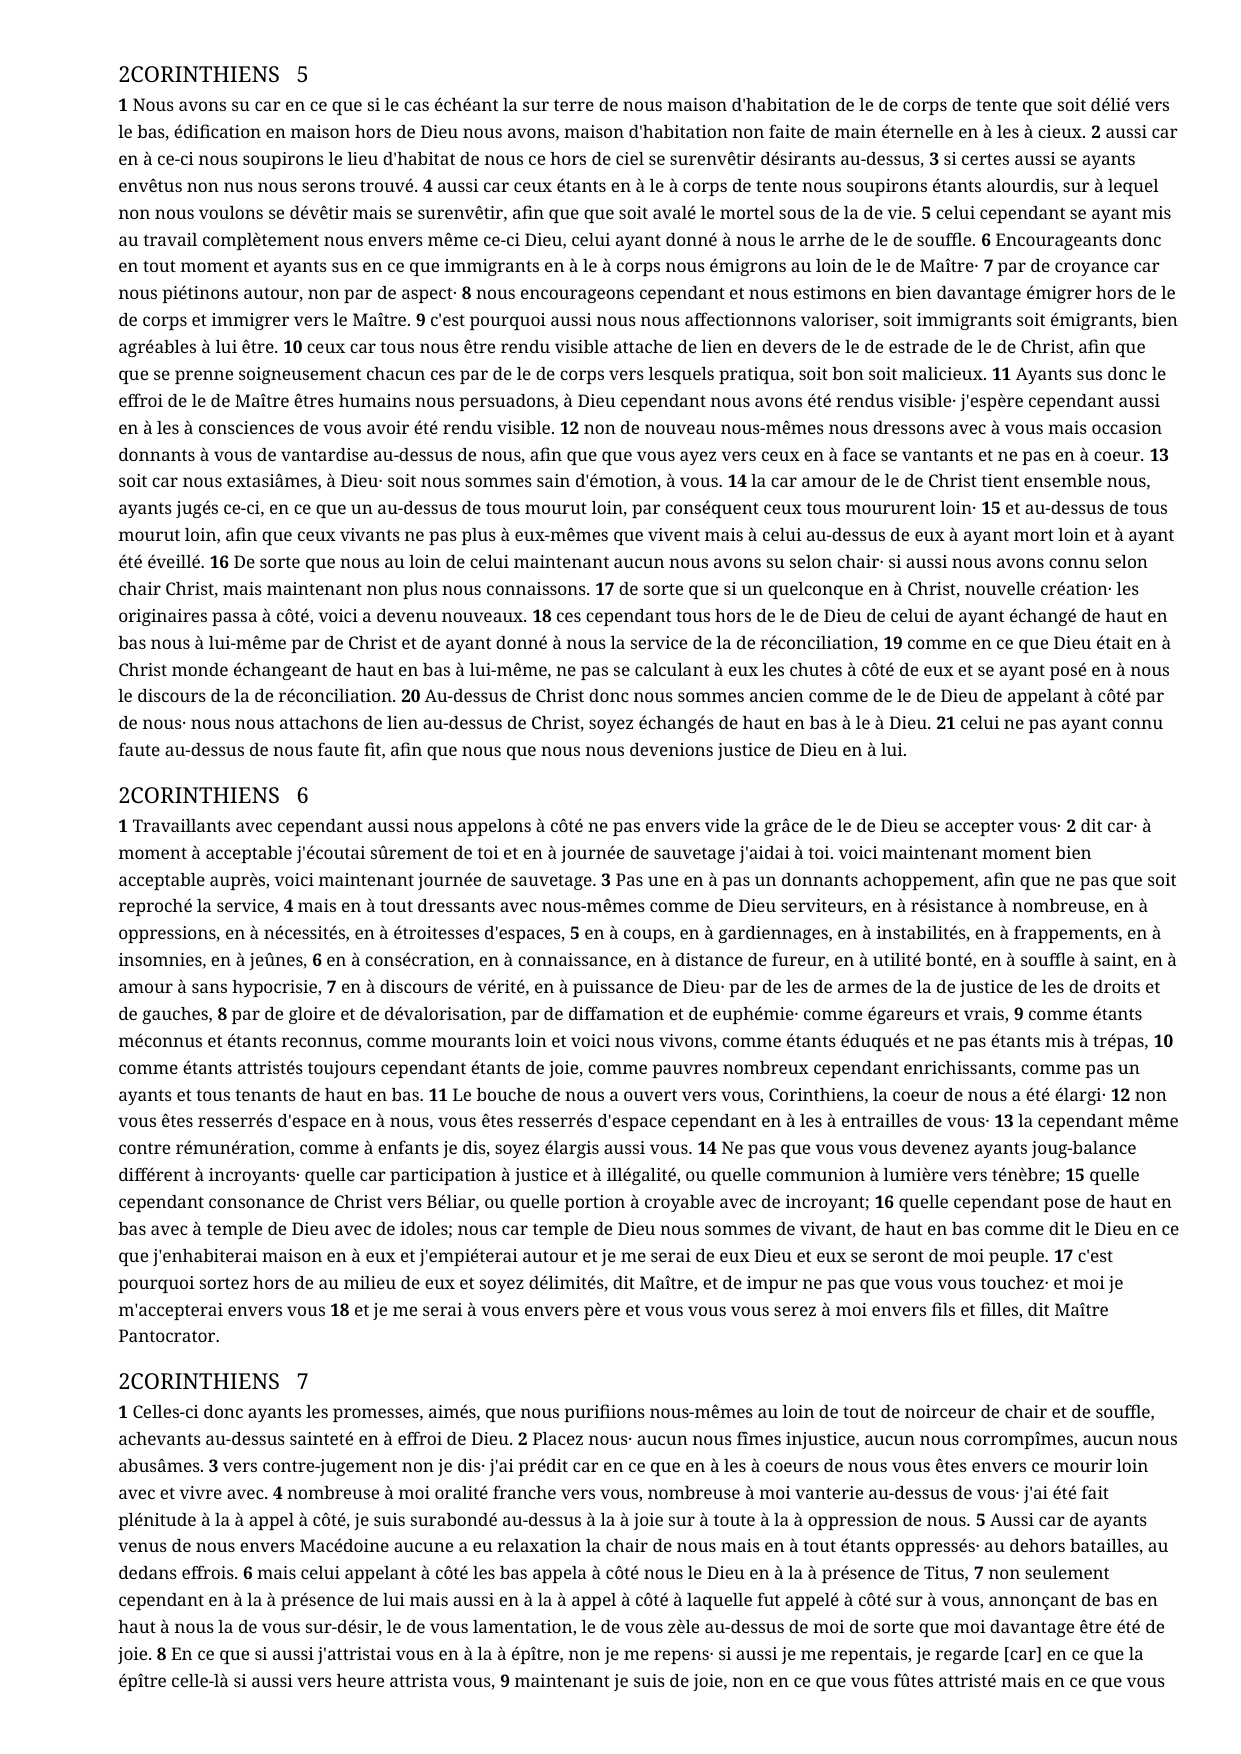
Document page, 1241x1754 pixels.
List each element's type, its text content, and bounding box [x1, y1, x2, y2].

text 1 Travaillants avec cependant aussi nous appelons à côté ne pas envers vide la grâce de le de Dieu se accepter vous· 2 dit car· à moment à acceptable j'écoutai sûrement de toi et en à journée de sauvetage j'aidai à toi. voici maintenant moment bien acceptable auprès, voici maintenant journée de sauvetage. 3 Pas une en à pas un donnants achoppement, afin que ne pas que soit reproché la service, 4 mais en à tout dressants avec nous-mêmes comme de Dieu serviteurs, en à résistance à nombreuse, en à oppressions, en à nécessités, en à étroitesses d'espaces, 5 en à coups, en à gardiennages, en à instabilités, en à frappements, en à insomnies, en à jeûnes, 6 en à consécration, en à connaissance, en à distance de fureur, en à utilité bonté, en à souffle à saint, en à amour à sans hypocrisie, 7 en à discours de vérité, en à puissance de Dieu· par de les de armes de la de justice de les de droits et de gauches, 8 par de gloire et de dévalorisation, par de diffamation et de euphémie· comme égareurs et vrais, 9 comme étants méconnus et étants reconnus, comme mourants loin et voici nous vivons, comme étants éduqués et ne pas étants mis à trépas, 10 comme étants attristés toujours cependant étants de joie, comme pauvres nombreux cependant enrichissants, comme pas un ayants et tous tenants de haut en bas. 11 Le bouche de nous a ouvert vers vous, Corinthiens, la coeur de nous a été élargi· 12 non vous êtes resserrés d'espace en à nous, vous êtes resserrés d'espace cependant en à les à entrailles de vous· 13 la cependant même contre rémunération, comme à enfants je dis, soyez élargis aussi vous. 14 Ne pas que vous vous devenez ayants joug-balance différent à incroyants· quelle car participation à justice et à illégalité, ou quelle communion à lumière vers ténèbre; 15 quelle cependant consonance de Christ vers Béliar, ou quelle portion à croyable avec de incroyant; 16 quelle cependant pose de haut en bas avec à temple de Dieu avec de idoles; nous car temple de Dieu nous sommes de vivant, de haut en bas comme dit le Dieu en ce que j'enhabiterai maison en à eux et j'empiéterai autour et je me serai de eux Dieu et eux se seront de moi peuple. 17 c'est pourquoi sortez hors de au milieu de eux et soyez délimités, dit Maître, et de impur ne pas que vous vous touchez· et moi je m'accepterai envers vous 18 et je me serai à vous envers père et vous vous vous serez à moi envers fils et filles, dit Maître Pantocrator. [118, 814, 1181, 1348]
text 1 Celles-ci donc ayants les promesses, aimés, que nous purifiions nous-mêmes au loin de tout de noirceur de chair et de souffle, achevants au-dessus sainteté en à effroi de Dieu. 2 Placez nous· aucun nous fîmes injustice, aucun nous corrompîmes, aucun nous abusâmes. 3 vers contre-jugement non je dis· j'ai prédit car en ce que en à les à coeurs de nous vous êtes envers ce mourir loin avec et vivre avec. 4 nombreuse à moi oralité franche vers vous, nombreuse à moi vanterie au-dessus de vous· j'ai été fait plénitude à la à appel à côté, je suis surabondé au-dessus à la à joie sur à toute à la à oppression de nous. 5 Aussi car de ayants venus de nous envers Macédoine aucune a eu relaxation la chair de nous mais en à tout étants oppressés· au dehors batailles, au dedans effrois. 6 mais celui appelant à côté les bas appela à côté nous le Dieu en à la à présence de Titus, 7 non seulement cependant en à la à présence de lui mais aussi en à la à appel à côté à laquelle fut appelé à côté sur à vous, annonçant de bas en haut à nous la de vous sur-désir, le de vous lamentation, le de vous zèle au-dessus de moi de sorte que moi davantage être été de joie. 8 En ce que si aussi j'attristai vous en à la à épître, non je me repens· si aussi je me repentais, je regarde [car] en ce que la épître celle-là si aussi vers heure attrista vous, 9 maintenant je suis de joie, non en ce que vous fûtes attristé mais en ce que vous [118, 1400, 1181, 1692]
text 2CORINTHIENS 7 [118, 1366, 1181, 1396]
text 2CORINTHIENS 6 [118, 780, 1181, 809]
text 2CORINTHIENS 5 [118, 59, 1181, 89]
text 1 Nous avons su car en ce que si le cas échéant la sur terre de nous maison d'habitation de le de corps de tente que soit délié vers le bas, édification en maison hors de Dieu nous avons, maison d'habitation non faite de main éternelle en à les à cieux. 2 aussi car en à ce-ci nous soupirons le lieu d'habitat de nous ce hors de ciel se surenvêtir désirants au-dessus, 3 si certes aussi se ayants envêtus non nus nous serons trouvé. 4 aussi car ceux étants en à le à corps de tente nous soupirons étants alourdis, sur à lequel non nous voulons se dévêtir mais se surenvêtir, afin que que soit avalé le mortel sous de la de vie. 5 celui cependant se ayant mis au travail complètement nous envers même ce-ci Dieu, celui ayant donné à nous le arrhe de le de souffle. 6 Encourageants donc en tout moment et ayants sus en ce que immigrants en à le à corps nous émigrons au loin de le de Maître· 7 par de croyance car nous piétinons autour, non par de aspect· 8 nous encourageons cependant et nous estimons en bien davantage émigrer hors de le de corps et immigrer vers le Maître. 9 c'est pourquoi aussi nous nous affectionnons valoriser, soit immigrants soit émigrants, bien agréables à lui être. 10 ceux car tous nous être rendu visible attache de lien en devers de le de estrade de le de Christ, afin que que se prenne soigneusement chacun ces par de le de corps vers lesquels pratiqua, soit bon soit malicieux. 11 Ayants sus donc le effroi de le de Maître êtres humains nous persuadons, à Dieu cependant nous avons été rendus visible· j'espère cependant aussi en à les à consciences de vous avoir été rendu visible. 12 non de nouveau nous-mêmes nous dressons avec à vous mais occasion donnants à vous de vantardise au-dessus de nous, afin que que vous ayez vers ceux en à face se vantants et ne pas en à coeur. 13 soit car nous extasiâmes, à Dieu· soit nous sommes sain d'émotion, à vous. 14 la car amour de le de Christ tient ensemble nous, ayants jugés ce-ci, en ce que un au-dessus de tous mourut loin, par conséquent ceux tous moururent loin· 15 et au-dessus de tous mourut loin, afin que ceux vivants ne pas plus à eux-mêmes que vivent mais à celui au-dessus de eux à ayant mort loin et à ayant été éveillé. 16 De sorte que nous au loin de celui maintenant aucun nous avons su selon chair· si aussi nous avons connu selon chair Christ, mais maintenant non plus nous connaissons. 17 de sorte que si un quelconque en à Christ, nouvelle création· les originaires passa à côté, voici a devenu nouveaux. 18 ces cependant tous hors de le de Dieu de celui de ayant échangé de haut en bas nous à lui-même par de Christ et de ayant donné à nous la service de la de réconciliation, 19 comme en ce que Dieu était en à Christ monde échangeant de haut en bas à lui-même, ne pas se calculant à eux les chutes à côté de eux et se ayant posé en à nous le discours de la de réconciliation. 20 Au-dessus de Christ donc nous sommes ancien comme de le de Dieu de appelant à côté par de nous· nous nous attachons de lien au-dessus de Christ, soyez échangés de haut en bas à le à Dieu. 21 celui ne pas ayant connu faute au-dessus de nous faute fit, afin que nous que nous nous devenions justice de Dieu en à lui. [118, 93, 1181, 762]
